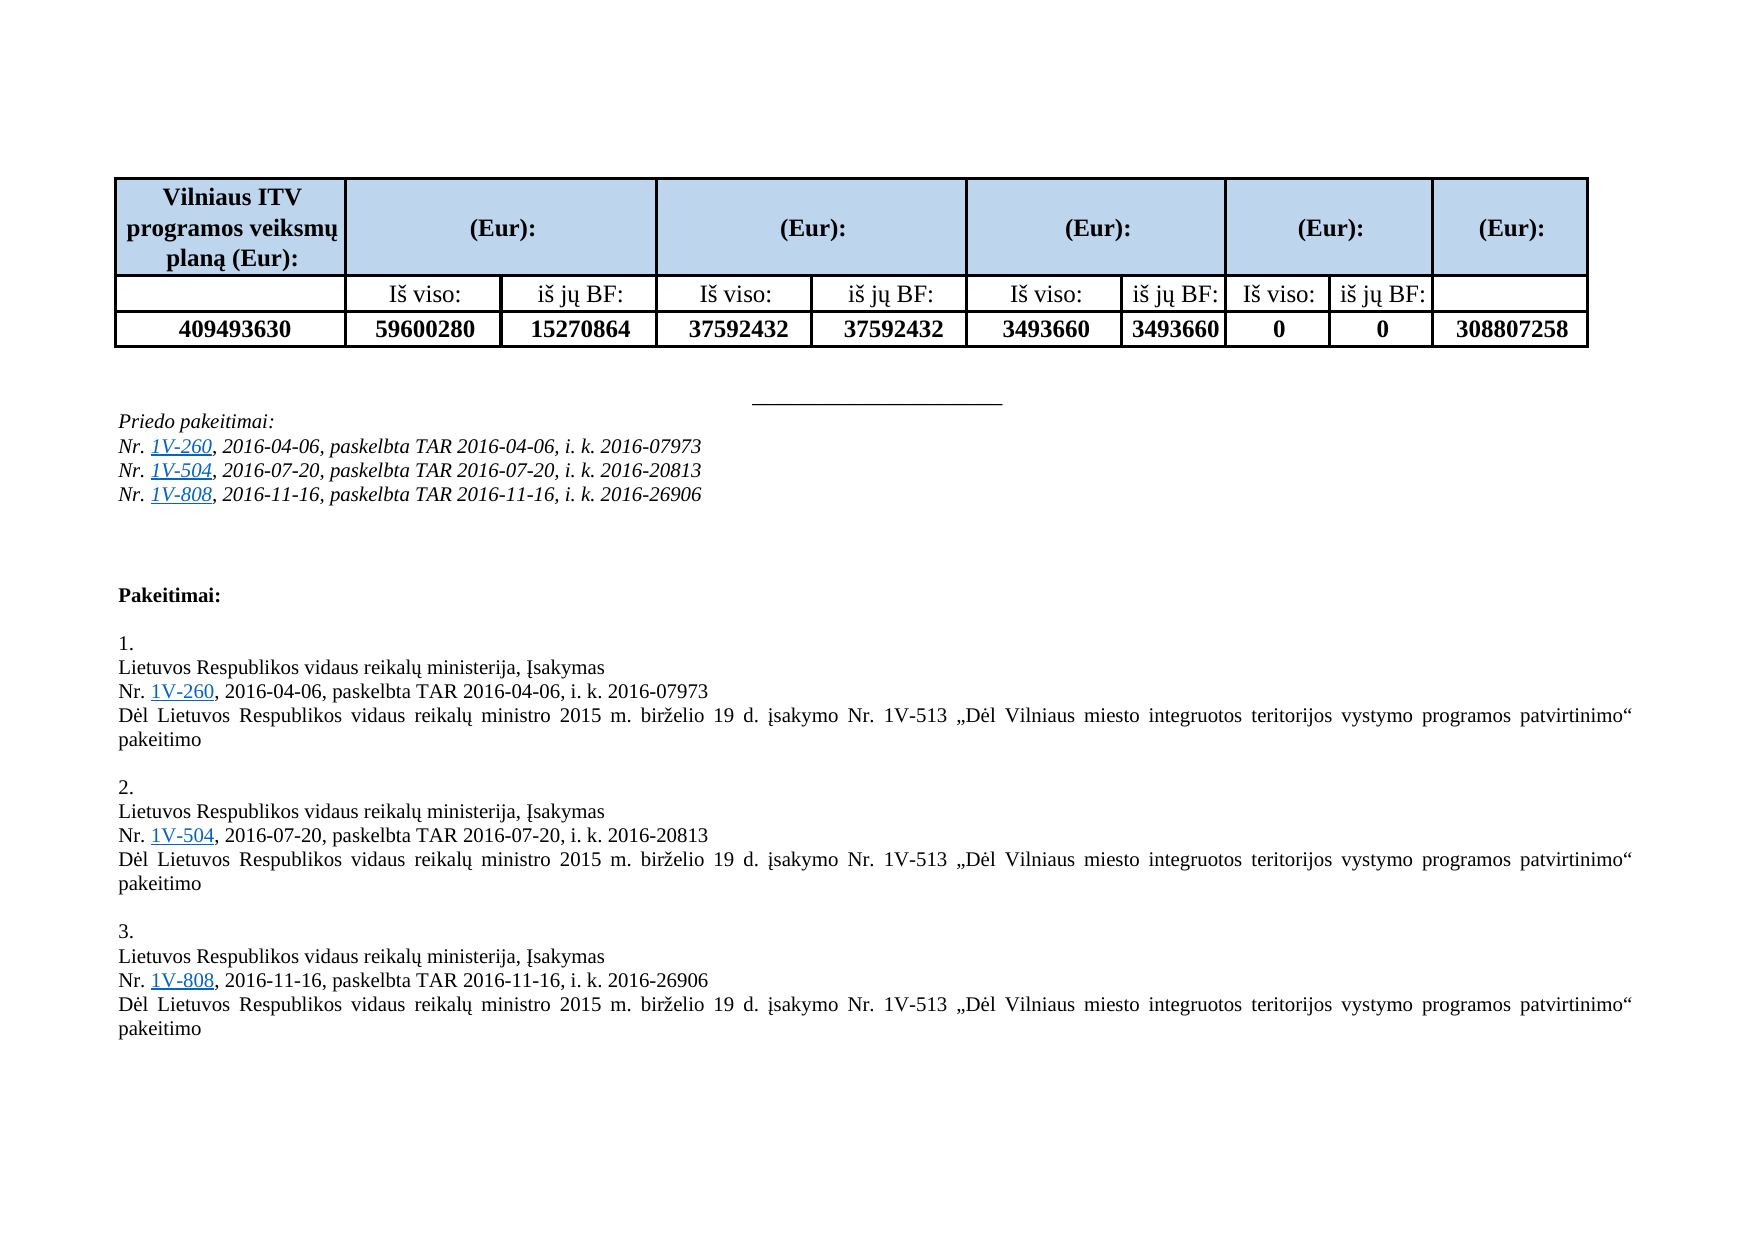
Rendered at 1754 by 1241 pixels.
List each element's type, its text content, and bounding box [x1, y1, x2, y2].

table_cell iš jų BF: [1331, 277, 1431, 309]
table_cell Iš viso: [658, 277, 810, 309]
table_cell (Eur): [347, 180, 655, 274]
text ____________________ [118, 379, 1636, 408]
text 3. [118, 919, 1636, 943]
table_cell iš jų BF: [813, 277, 965, 309]
table_cell 59600280 [347, 313, 499, 345]
table_cell (Eur): [658, 180, 965, 274]
table_cell (Eur): [1434, 180, 1586, 274]
table_cell Iš viso: [968, 277, 1120, 309]
text Pakeitimai: [118, 583, 1636, 607]
table_cell iš jų BF: [503, 277, 655, 309]
table_cell 3493660 [1123, 313, 1224, 345]
text Lietuvos Respublikos vidaus reikalų ministerija, Įsakymas [118, 799, 1636, 823]
text Nr. 1V-260, 2016-04-06, paskelbta TAR 2016-04-06, i. k. 2016-07973 [118, 679, 1636, 703]
table_cell [117, 277, 344, 309]
table_cell 37592432 [658, 313, 810, 345]
text 1. [118, 631, 1636, 655]
text Nr. 1V-808, 2016-11-16, paskelbta TAR 2016-11-16, i. k. 2016-26906 [118, 968, 1636, 992]
text Dėl Lietuvos Respublikos vidaus reikalų ministro 2015 m. birželio 19 d. įsakymo Nr. 1V-513 „Dėl Vilniaus miesto integruotos teritorijos vystymo programos patvirtinimo“ pakeitimo [118, 703, 1636, 751]
text 2. [118, 775, 1636, 799]
table_cell 409493630 [117, 313, 344, 345]
table_cell 37592432 [813, 313, 965, 345]
table_cell (Eur): [1227, 180, 1431, 274]
table_cell Vilniaus ITV programos veiksmų planą (Eur): [117, 180, 344, 274]
table_cell (Eur): [968, 180, 1224, 274]
text Nr. 1V-808, 2016-11-16, paskelbta TAR 2016-11-16, i. k. 2016-26906 [118, 482, 1636, 506]
table_cell 0 [1331, 313, 1431, 345]
text Nr. 1V-504, 2016-07-20, paskelbta TAR 2016-07-20, i. k. 2016-20813 [118, 458, 1636, 482]
table_cell [1434, 277, 1586, 309]
table_cell Iš viso: [347, 277, 499, 309]
text Lietuvos Respublikos vidaus reikalų ministerija, Įsakymas [118, 943, 1636, 968]
table_cell 15270864 [503, 313, 655, 345]
table_cell 0 [1227, 313, 1328, 345]
text Dėl Lietuvos Respublikos vidaus reikalų ministro 2015 m. birželio 19 d. įsakymo Nr. 1V-513 „Dėl Vilniaus miesto integruotos teritorijos vystymo programos patvirtinimo“ pakeitimo [118, 992, 1636, 1040]
text Nr. 1V-260, 2016-04-06, paskelbta TAR 2016-04-06, i. k. 2016-07973 [118, 433, 1636, 458]
table_cell 308807258 [1434, 313, 1586, 345]
text Lietuvos Respublikos vidaus reikalų ministerija, Įsakymas [118, 655, 1636, 679]
text Priedo pakeitimai: [118, 409, 1636, 433]
text Dėl Lietuvos Respublikos vidaus reikalų ministro 2015 m. birželio 19 d. įsakymo Nr. 1V-513 „Dėl Vilniaus miesto integruotos teritorijos vystymo programos patvirtinimo“ pakeitimo [118, 847, 1636, 895]
table_cell iš jų BF: [1123, 277, 1224, 309]
table_cell Iš viso: [1227, 277, 1328, 309]
text Nr. 1V-504, 2016-07-20, paskelbta TAR 2016-07-20, i. k. 2016-20813 [118, 823, 1636, 847]
table_cell 3493660 [968, 313, 1120, 345]
